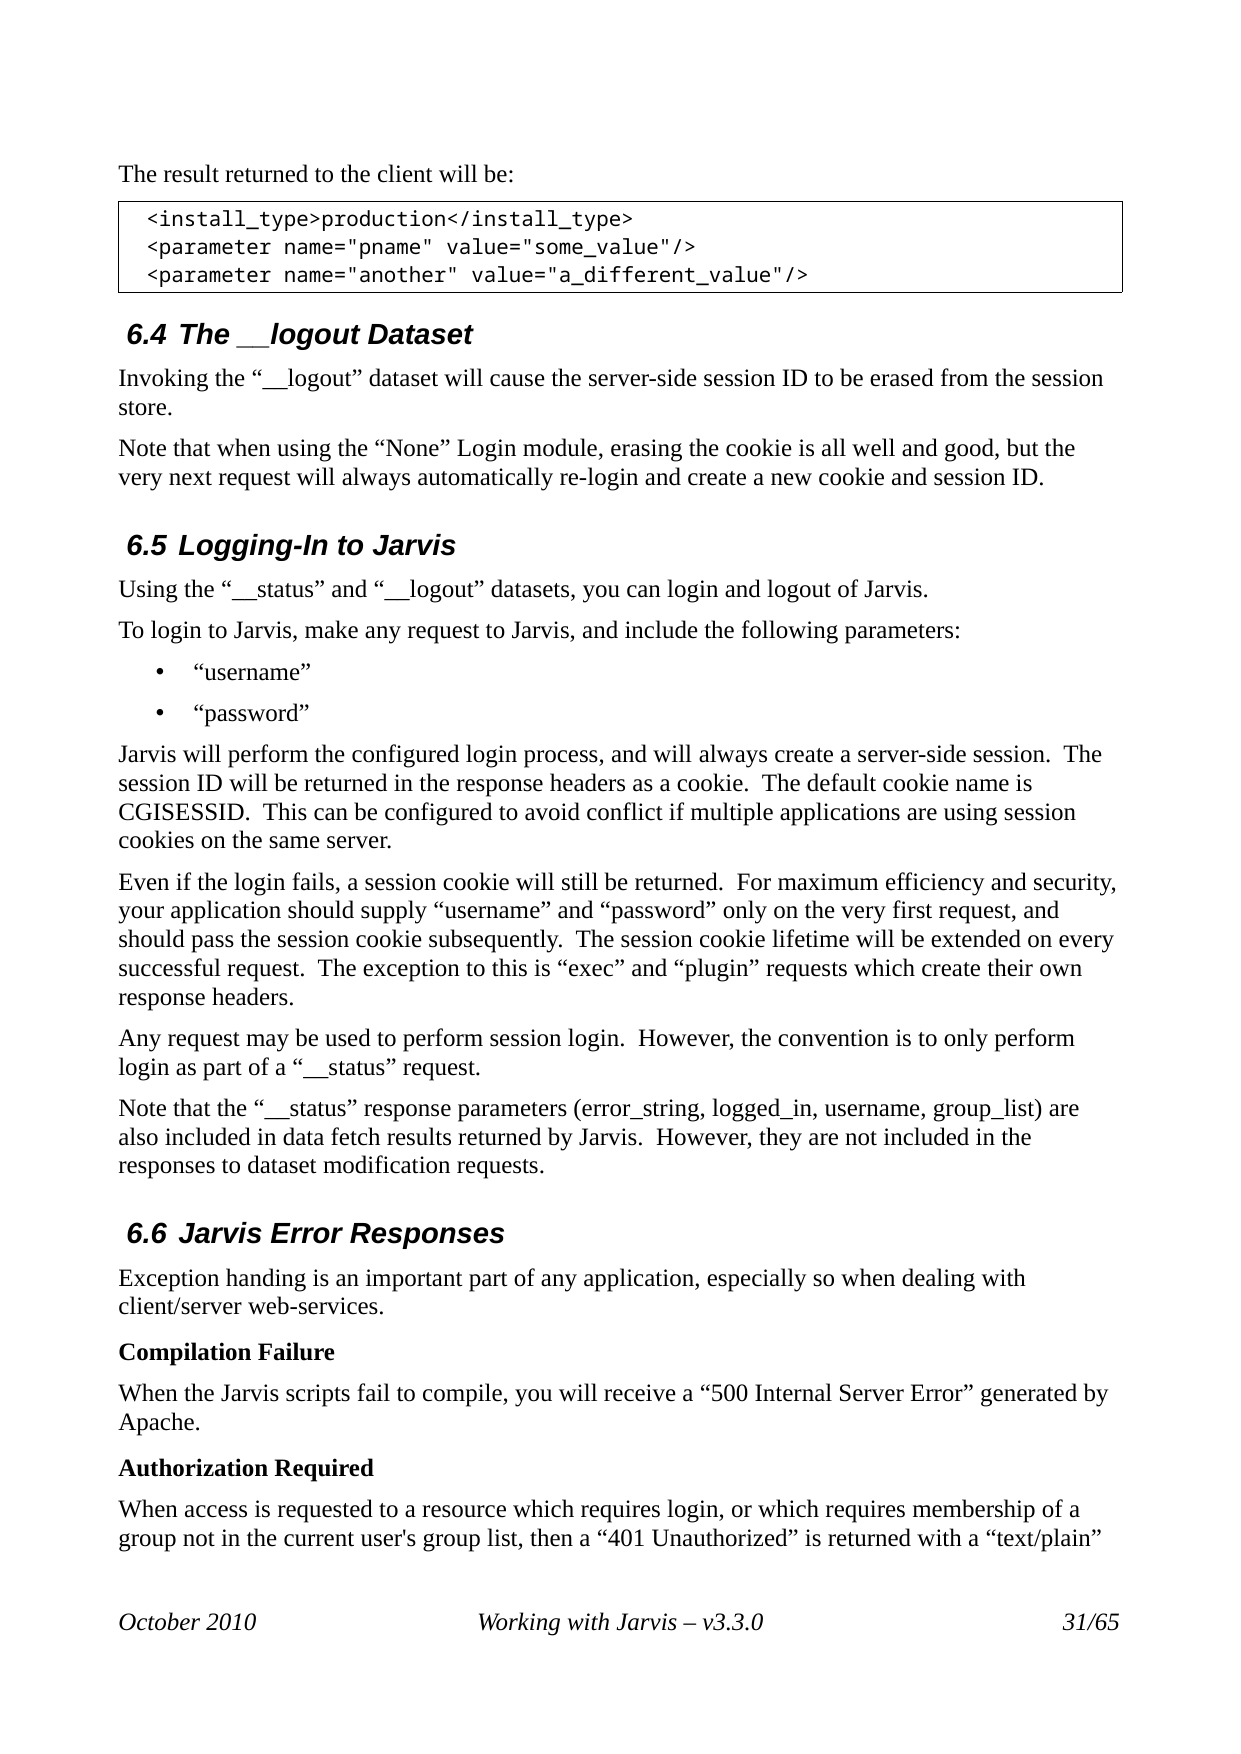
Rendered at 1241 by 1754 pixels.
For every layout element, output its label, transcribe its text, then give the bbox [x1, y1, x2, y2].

text Jarvis will perform the configured login process, and will always create a server-side session. The session ID will be returned in the response headers as a cookie. The default cookie name is CGISESSID. This can be configured to avoid conflict if multiple applications are using session cookies on the same server. [118, 739, 1122, 854]
text <install_type>production</install_type> [119, 202, 1122, 229]
text Any request may be used to perform session login. However, the convention is to only perform login as part of a “__status” request. [118, 1023, 1122, 1080]
text Exception handing is an important part of any application, especially so when dealing with client/server web-services. [118, 1263, 1122, 1320]
text Note that the “__status” response parameters (error_string, logged_in, username, group_list) are also included in data fetch results returned by Jarvis. However, they are not included in the responses to dataset modification requests. [118, 1093, 1122, 1179]
list “password” [156, 698, 1122, 727]
text The result returned to the client will be: [118, 159, 1122, 188]
subtitle Compilation Failure [118, 1337, 1122, 1366]
text <parameter name="another" value="a_different_value"/> [119, 257, 1122, 292]
list “username” [156, 657, 1122, 685]
text Invoking the “__logout” dataset will cause the server-side session ID to be erased from the session store. [118, 363, 1122, 421]
text Even if the login fails, a session cookie will still be returned. For maximum efficiency and security, your application should supply “username” and “password” only on the very first request, and should pass the session cookie subsequently. The session cookie lifetime will be extended on every successful request. The exception to this is “exec” and “plugin” requests which create their own response headers. [118, 867, 1122, 1010]
text When access is requested to a resource which requires login, or which requires membership of a group not in the current user's group list, then a “401 Unauthorized” is returned with a “text/plain” [118, 1494, 1122, 1552]
text To login to Jarvis, make any request to Jarvis, and include the following parameters: [118, 615, 1122, 644]
text <parameter name="pname" value="some_value"/> [119, 229, 1122, 257]
text Note that when using the “None” Login module, erasing the cookie is all well and good, but the very next request will always automatically re-login and create a new cookie and session ID. [118, 433, 1122, 491]
subtitle The __logout Dataset [118, 317, 1122, 351]
text Using the “__status” and “__logout” datasets, you can login and logout of Jarvis. [118, 574, 1122, 603]
text When the Jarvis scripts fail to compile, you will receive a “500 Internal Server Error” generated by Apache. [118, 1378, 1122, 1436]
subtitle Jarvis Error Responses [118, 1217, 1122, 1250]
subtitle Logging-In to Jarvis [118, 528, 1122, 562]
subtitle Authorization Required [118, 1453, 1122, 1482]
